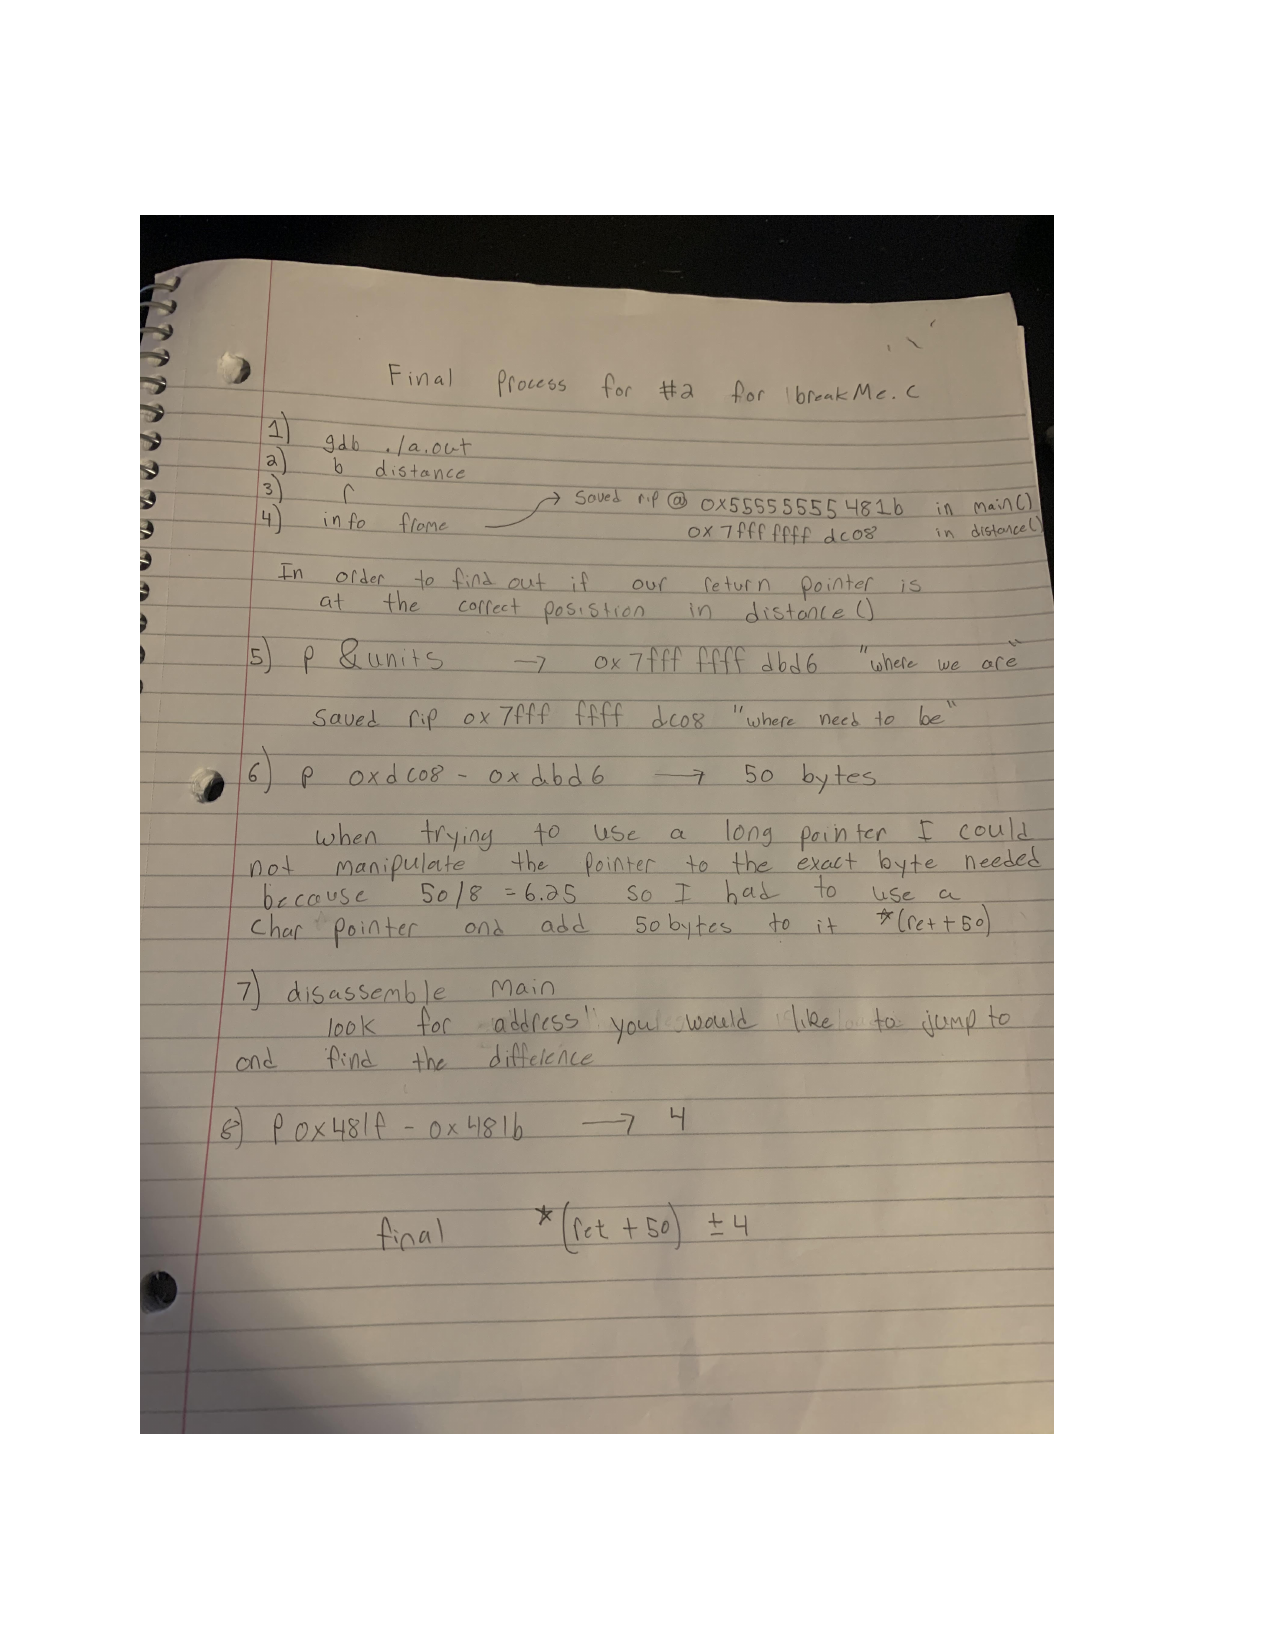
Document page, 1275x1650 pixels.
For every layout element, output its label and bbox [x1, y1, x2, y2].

picture [140, 215, 1054, 1434]
